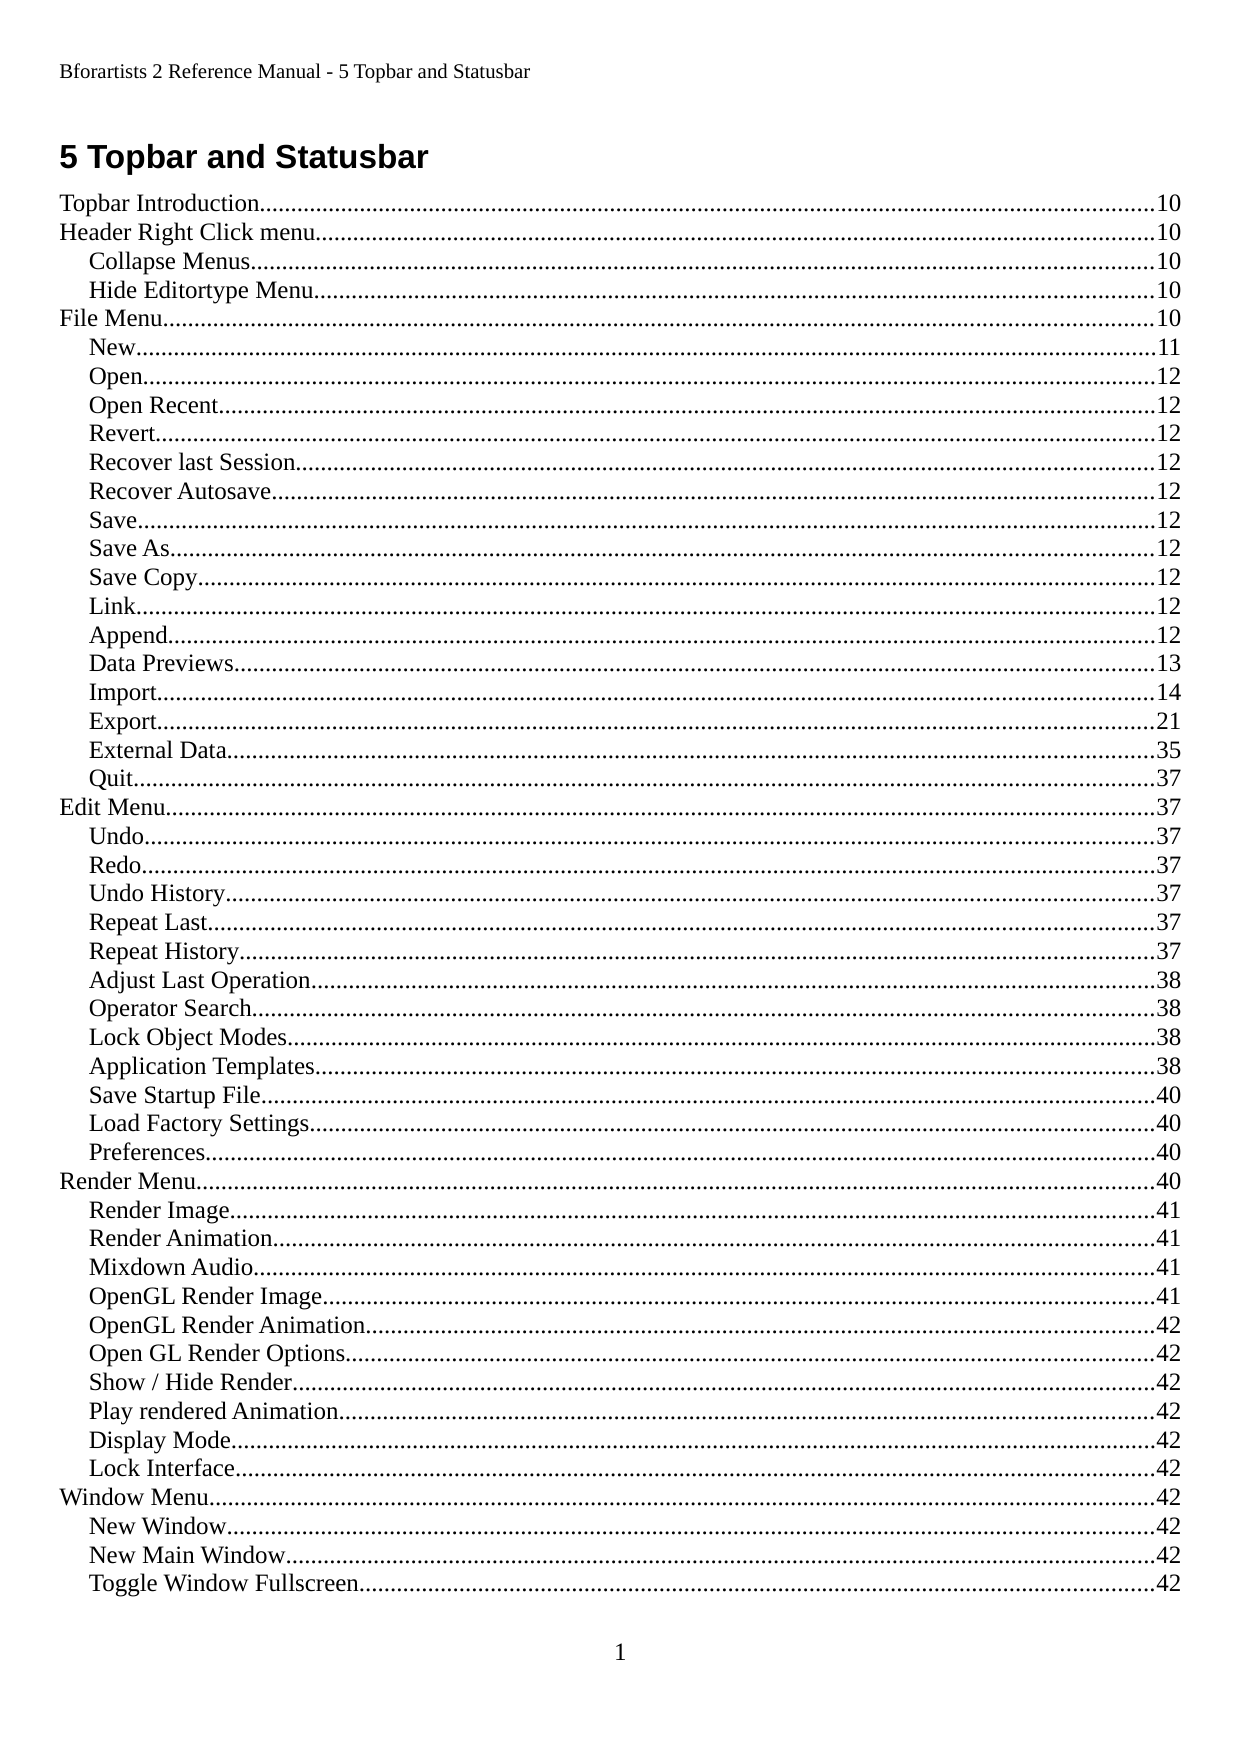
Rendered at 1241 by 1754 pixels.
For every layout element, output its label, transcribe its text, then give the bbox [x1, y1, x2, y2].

text Topbar Introduction 10 [59, 188, 1181, 217]
text Import 14 [88, 677, 1181, 706]
text Window Menu 42 [59, 1482, 1181, 1511]
text Save Startup File 40 [88, 1080, 1181, 1108]
text Hide Editortype Menu 10 [88, 275, 1181, 303]
text New Main Window 42 [88, 1540, 1181, 1568]
text Lock Interface 42 [88, 1453, 1181, 1482]
text Quit 37 [88, 763, 1181, 792]
text Undo History 37 [88, 878, 1181, 907]
text Show / Hide Render 42 [88, 1367, 1181, 1396]
text Edit Menu 37 [59, 792, 1181, 821]
text Redo 37 [88, 850, 1181, 878]
text Application Templates 38 [88, 1051, 1181, 1080]
text Data Previews 13 [88, 648, 1181, 677]
text Collapse Menus 10 [88, 246, 1181, 275]
text Render Image 41 [88, 1195, 1181, 1223]
text Link 12 [88, 591, 1181, 620]
text Repeat Last 37 [88, 907, 1181, 936]
text Preferences 40 [88, 1137, 1181, 1166]
text Open GL Render Options 42 [88, 1338, 1181, 1367]
text OpenGL Render Image 41 [88, 1281, 1181, 1310]
text Recover Autosave 12 [88, 476, 1181, 505]
text Open Recent 12 [88, 390, 1181, 418]
text Render Menu 40 [59, 1166, 1181, 1195]
text Toggle Window Fullscreen 42 [88, 1568, 1181, 1597]
text Operator Search 38 [88, 993, 1181, 1022]
text Play rendered Animation 42 [88, 1396, 1181, 1425]
text Save Copy 12 [88, 562, 1181, 591]
text Save 12 [88, 505, 1181, 533]
text Load Factory Settings 40 [88, 1108, 1181, 1137]
text Export 21 [88, 706, 1181, 735]
text Open 12 [88, 361, 1181, 390]
text Header Right Click menu 10 [59, 217, 1181, 246]
text Append 12 [88, 620, 1181, 648]
text Lock Object Modes 38 [88, 1022, 1181, 1051]
text Revert 12 [88, 418, 1181, 447]
subtitle 5 Topbar and Statusbar [59, 138, 1181, 176]
text Undo 37 [88, 821, 1181, 850]
text External Data 35 [88, 735, 1181, 763]
text File Menu 10 [59, 303, 1181, 332]
text Display Mode 42 [88, 1425, 1181, 1453]
text Recover last Session 12 [88, 447, 1181, 476]
text Mixdown Audio 41 [88, 1252, 1181, 1281]
text Save As 12 [88, 533, 1181, 562]
text Adjust Last Operation 38 [88, 965, 1181, 993]
text New Window 42 [88, 1511, 1181, 1540]
text Render Animation 41 [88, 1223, 1181, 1252]
text OpenGL Render Animation 42 [88, 1310, 1181, 1338]
text New 11 [88, 332, 1181, 361]
text Repeat History 37 [88, 936, 1181, 965]
